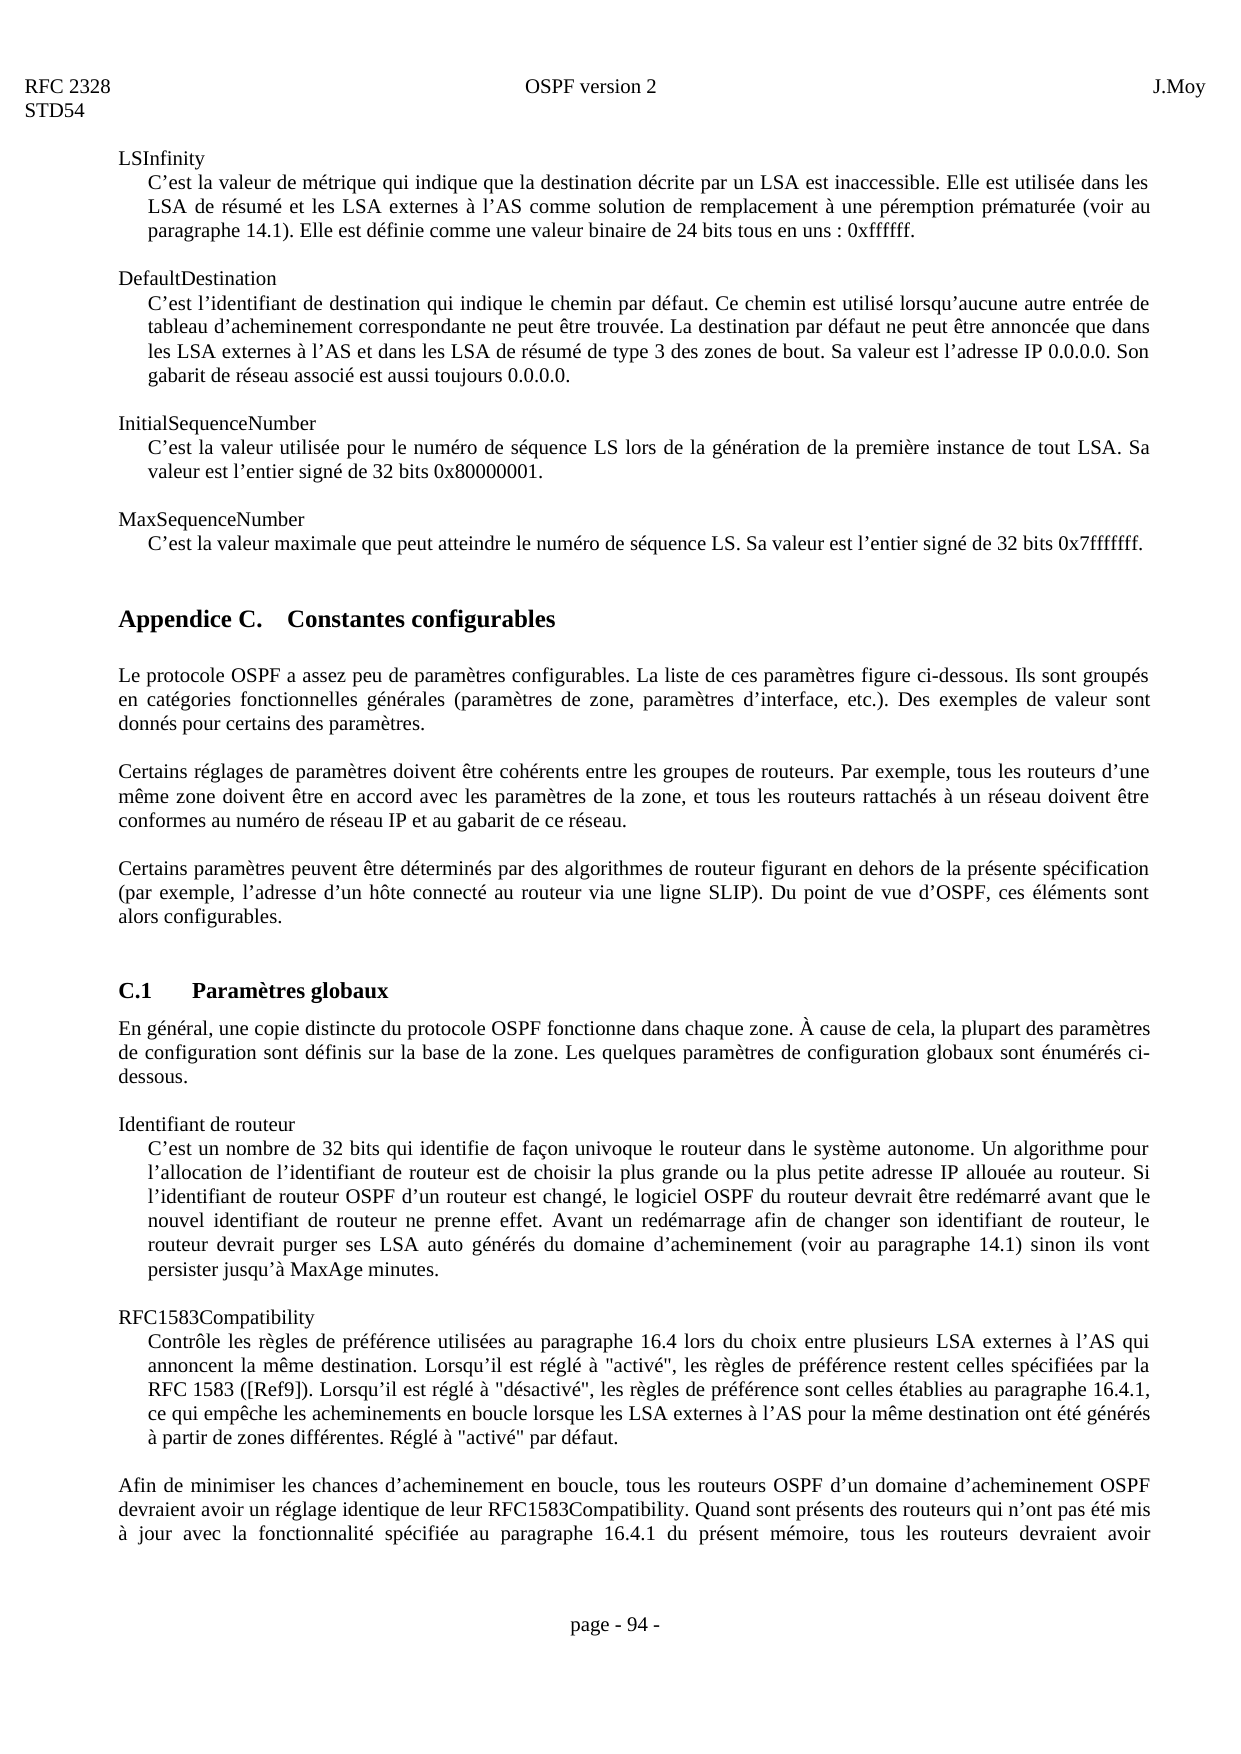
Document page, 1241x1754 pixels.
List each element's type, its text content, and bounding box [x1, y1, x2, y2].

text InitialSequenceNumber [118, 411, 1152, 435]
text Certains réglages de paramètres doivent être cohérents entre les groupes de routeurs. Par exemple, tous les routeurs d’une même zone doivent être en accord avec les paramètres de la zone, et tous les routeurs rattachés à un réseau doivent être conformes au numéro de réseau IP et au gabarit de ce réseau. [118, 759, 1152, 832]
text DefaultDestination [118, 266, 1152, 290]
text MaxSequenceNumber [118, 507, 1152, 531]
text Identifiant de routeur [118, 1112, 1152, 1136]
text C’est la valeur utilisée pour le numéro de séquence LS lors de la génération de la première instance de tout LSA. Sa valeur est l’entier signé de 32 bits 0x80000001. [148, 435, 1152, 483]
text C’est la valeur maximale que peut atteindre le numéro de séquence LS. Sa valeur est l’entier signé de 32 bits 0x7fffffff. [148, 531, 1152, 555]
text En général, une copie distincte du protocole OSPF fonctionne dans chaque zone. À cause de cela, la plupart des paramètres de configuration sont définis sur la base de la zone. Les quelques paramètres de configuration globaux sont énumérés ci-dessous. [118, 1016, 1152, 1088]
text C.1 Paramètres globaux [118, 977, 1152, 1003]
text LSInfinity [118, 146, 1152, 170]
text C’est la valeur de métrique qui indique que la destination décrite par un LSA est inaccessible. Elle est utilisée dans les LSA de résumé et les LSA externes à l’AS comme solution de remplacement à une péremption prématurée (voir au paragraphe 14.1). Elle est définie comme une valeur binaire de 24 bits tous en uns : 0xffffff. [148, 170, 1152, 242]
text C’est l’identifiant de destination qui indique le chemin par défaut. Ce chemin est utilisé lorsqu’aucune autre entrée de tableau d’acheminement correspondante ne peut être trouvée. La destination par défaut ne peut être annoncée que dans les LSA externes à l’AS et dans les LSA de résumé de type 3 des zones de bout. Sa valeur est l’adresse IP 0.0.0.0. Son gabarit de réseau associé est aussi toujours 0.0.0.0. [148, 290, 1152, 387]
text Appendice C. Constantes configurables [118, 604, 1152, 633]
text Contrôle les règles de préférence utilisées au paragraphe 16.4 lors du choix entre plusieurs LSA externes à l’AS qui annoncent la même destination. Lorsqu’il est réglé à "activé", les règles de préférence restent celles spécifiées par la RFC 1583 ([Ref9]). Lorsqu’il est réglé à "désactivé", les règles de préférence sont celles établies au paragraphe 16.4.1, ce qui empêche les acheminements en boucle lorsque les LSA externes à l’AS pour la même destination ont été générés à partir de zones différentes. Réglé à "activé" par défaut. [148, 1329, 1152, 1449]
text Le protocole OSPF a assez peu de paramètres configurables. La liste de ces paramètres figure ci-dessous. Ils sont groupés en catégories fonctionnelles générales (paramètres de zone, paramètres d’interface, etc.). Des exemples de valeur sont donnés pour certains des paramètres. [118, 663, 1152, 735]
text Afin de minimiser les chances d’acheminement en boucle, tous les routeurs OSPF d’un domaine d’acheminement OSPF devraient avoir un réglage identique de leur RFC1583Compatibility. Quand sont présents des routeurs qui n’ont pas été mis à jour avec la fonctionnalité spécifiée au paragraphe 16.4.1 du présent mémoire, tous les routeurs devraient avoir [118, 1473, 1152, 1545]
text Certains paramètres peuvent être déterminés par des algorithmes de routeur figurant en dehors de la présente spécification (par exemple, l’adresse d’un hôte connecté au routeur via une ligne SLIP). Du point de vue d’OSPF, ces éléments sont alors configurables. [118, 856, 1152, 928]
text C’est un nombre de 32 bits qui identifie de façon univoque le routeur dans le système autonome. Un algorithme pour l’allocation de l’identifiant de routeur est de choisir la plus grande ou la plus petite adresse IP allouée au routeur. Si l’identifiant de routeur OSPF d’un routeur est changé, le logiciel OSPF du routeur devrait être redémarré avant que le nouvel identifiant de routeur ne prenne effet. Avant un redémarrage afin de changer son identifiant de routeur, le routeur devrait purger ses LSA auto générés du domaine d’acheminement (voir au paragraphe 14.1) sinon ils vont persister jusqu’à MaxAge minutes. [148, 1136, 1152, 1281]
text RFC1583Compatibility [118, 1304, 1152, 1329]
